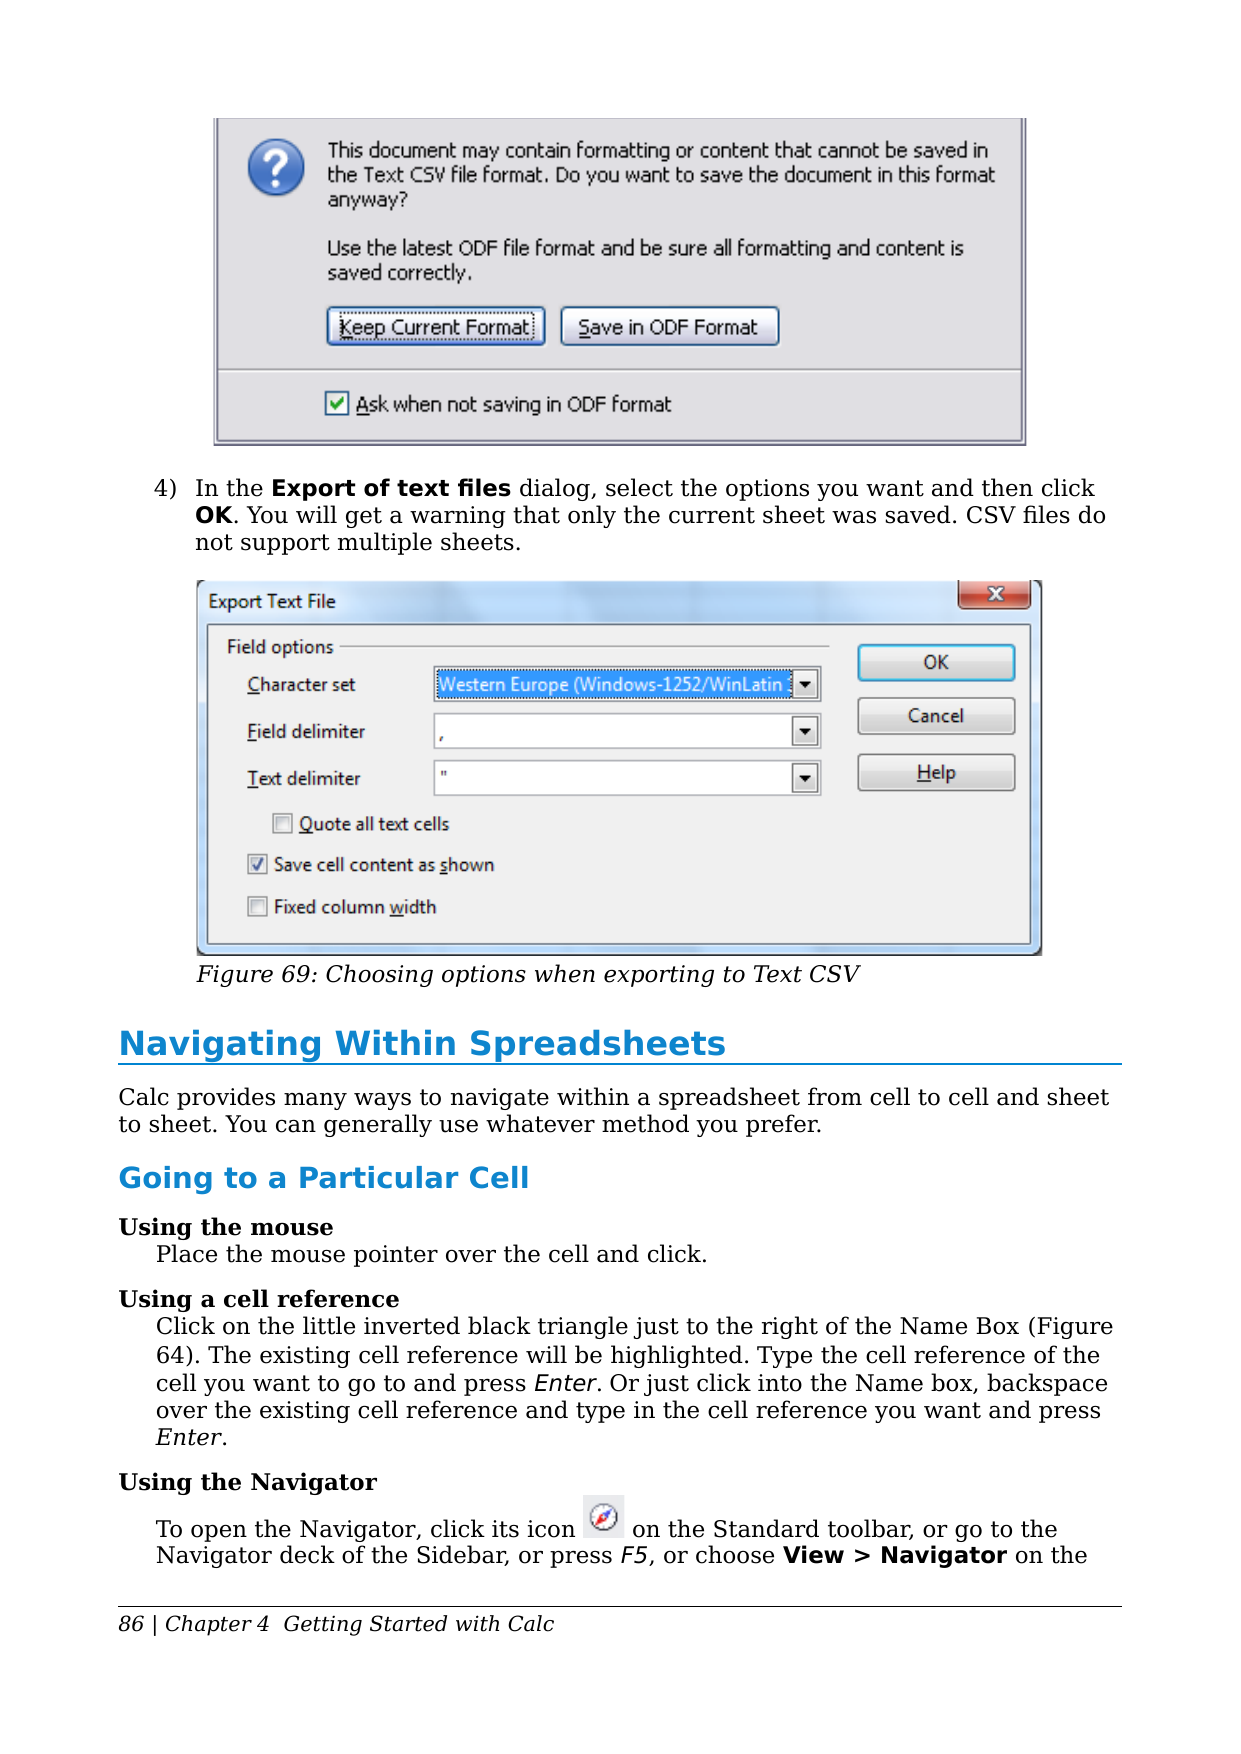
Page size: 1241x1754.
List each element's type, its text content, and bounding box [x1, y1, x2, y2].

list In the Export of text files dialog, select the options you want and then click OK. You will get a warning that only the current sheet was saved. CSV files do not support multiple sheets. [177, 475, 1122, 555]
text Click on the little inverted black triangle just to the right of the Name Box (Figure 64). The existing cell reference will be highlighted. Type the cell reference of the cell you want to go to and press Enter. Or just click into the Name box, backspace over the existing cell reference and type in the cell reference you want and press Enter. [156, 1313, 1122, 1451]
text Place the mouse pointer over the cell and click. [156, 1241, 1122, 1268]
text Calc provides many ways to navigate within a spreadsheet from cell to cell and sheet to sheet. You can generally use whatever method you prefer. [118, 1084, 1122, 1138]
picture [213, 118, 1027, 446]
picture [196, 580, 1044, 956]
text Using the Navigator [118, 1469, 1122, 1496]
text Using a cell reference [118, 1286, 1122, 1313]
subtitle Navigating Within Spreadsheets [118, 1024, 1122, 1063]
text To open the Navigator, click its icon on the Standard toolbar, or go to the Navigator deck of the Sidebar, or press F5, or choose View > Navigator on the [156, 1496, 1122, 1569]
text Figure : Choosing options when exporting to Text CSV [197, 962, 1044, 988]
text Using the mouse [118, 1214, 1122, 1241]
subtitle Going to a Particular Cell [118, 1162, 1122, 1196]
picture [583, 1495, 625, 1538]
